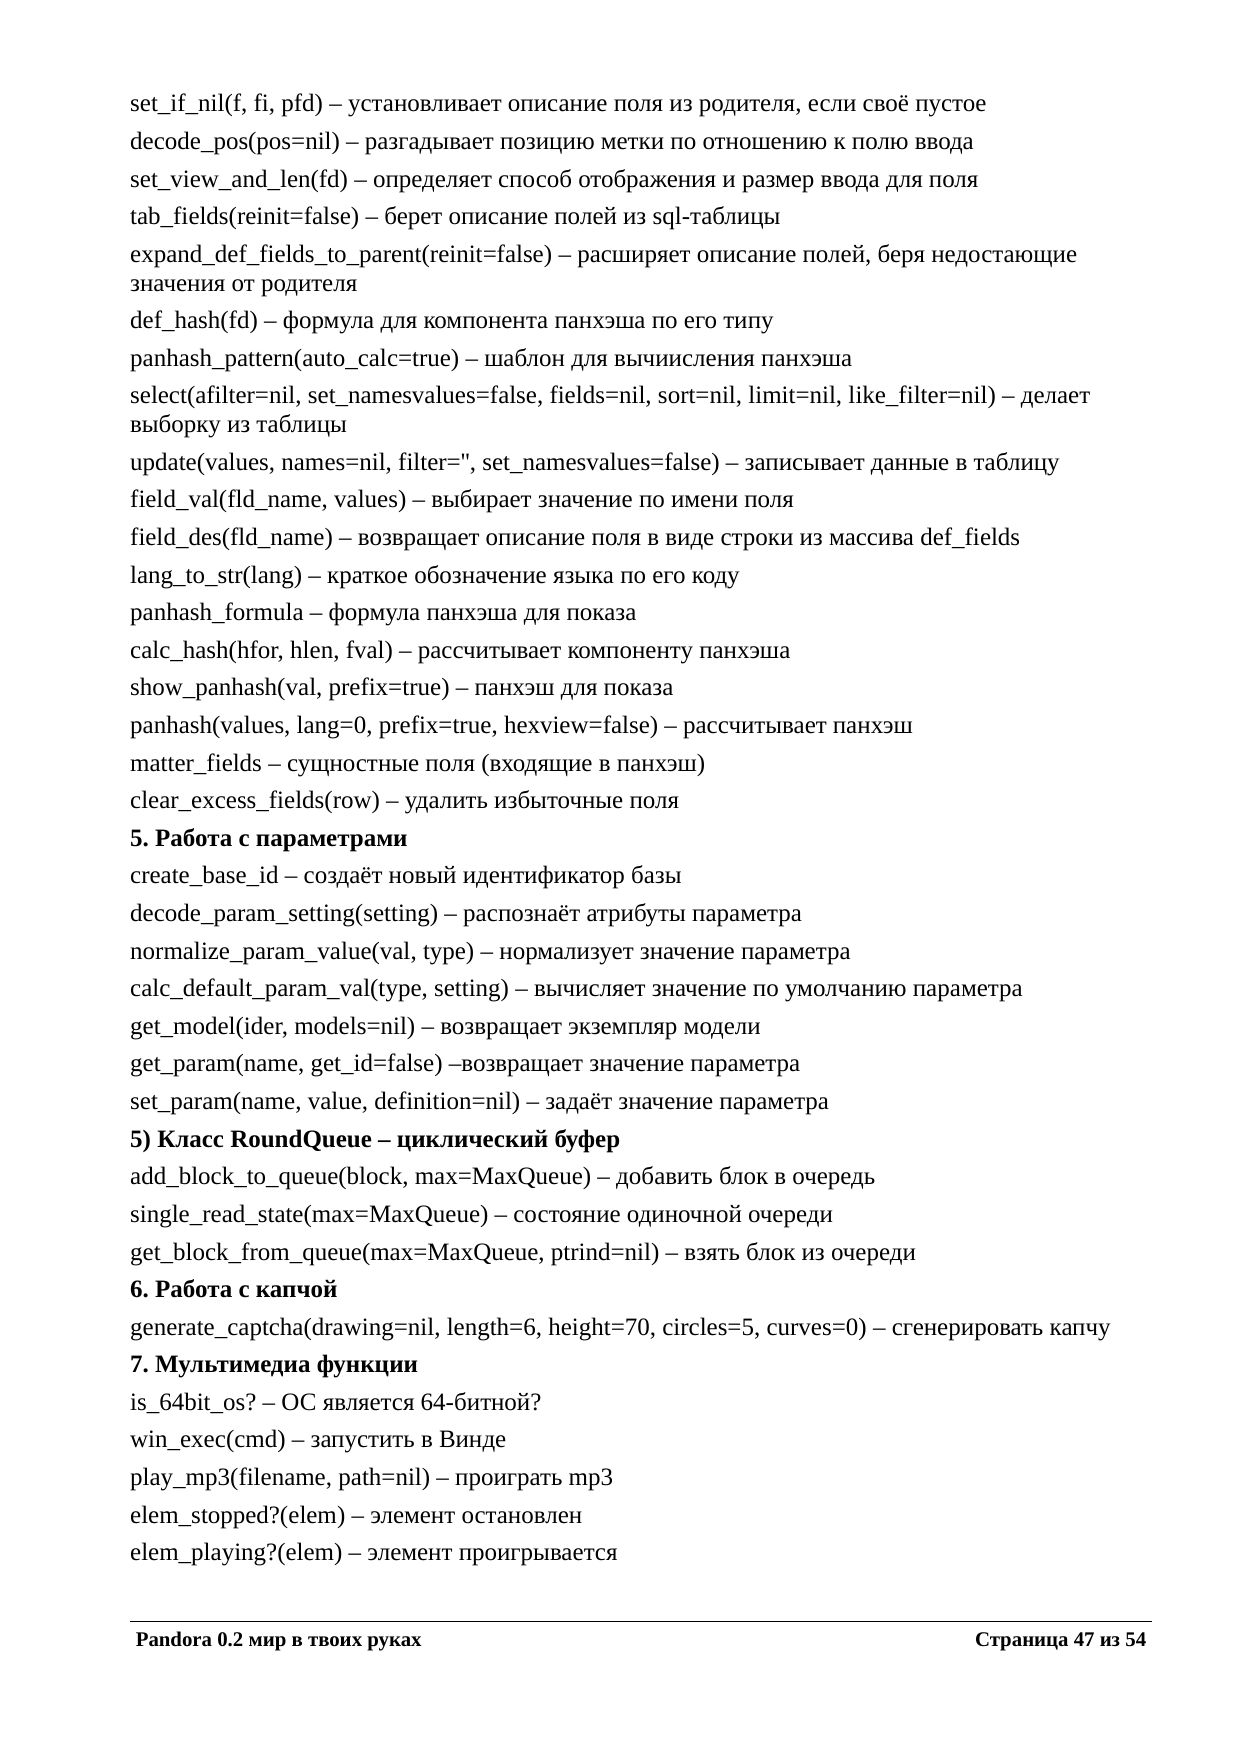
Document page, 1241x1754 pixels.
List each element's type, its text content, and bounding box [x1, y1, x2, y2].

text matter_fields – сущностные поля (входящие в панхэш) [130, 748, 1152, 776]
text 7. Мультимедиа функции [130, 1349, 1152, 1378]
text create_base_id – создаёт новый идентификатор базы [130, 861, 1152, 889]
text 6. Работа с капчой [130, 1274, 1152, 1303]
text field_des(fld_name) – возвращает описание поля в виде строки из массива def_fields [130, 522, 1152, 551]
text play_mp3(filename, path=nil) – проиграть mp3 [130, 1462, 1152, 1491]
text set_param(name, value, definition=nil) – задаёт значение параметра [130, 1086, 1152, 1115]
text get_model(ider, models=nil) – возвращает экземпляр модели [130, 1011, 1152, 1040]
text 5) Класс RoundQueue – циклический буфер [130, 1124, 1152, 1152]
text select(afilter=nil, set_namesvalues=false, fields=nil, sort=nil, limit=nil, like_filter=nil) – делает выборку из таблицы [130, 381, 1152, 438]
text elem_playing?(elem) – элемент проигрывается [130, 1537, 1152, 1566]
text get_block_from_queue(max=MaxQueue, ptrind=nil) – взять блок из очереди [130, 1237, 1152, 1265]
text add_block_to_queue(block, max=MaxQueue) – добавить блок в очередь [130, 1161, 1152, 1190]
text set_if_nil(f, fi, pfd) – установливает описание поля из родителя, если своё пустое [130, 88, 1152, 117]
text elem_stopped?(elem) – элемент остановлен [130, 1500, 1152, 1528]
text calc_default_param_val(type, setting) – вычисляет значение по умолчанию параметра [130, 973, 1152, 1002]
text def_hash(fd) – формула для компонента панхэша по его типу [130, 305, 1152, 334]
text is_64bit_os? – ОС является 64-битной? [130, 1387, 1152, 1416]
text expand_def_fields_to_parent(reinit=false) – расширяет описание полей, беря недостающие значения от родителя [130, 239, 1152, 296]
text single_read_state(max=MaxQueue) – состояние одиночной очереди [130, 1199, 1152, 1228]
text update(values, names=nil, filter='', set_namesvalues=false) – записывает данные в таблицу [130, 447, 1152, 476]
text clear_excess_fields(row) – удалить избыточные поля [130, 785, 1152, 814]
text decode_pos(pos=nil) – разгадывает позицию метки по отношению к полю ввода [130, 126, 1152, 155]
text tab_fields(reinit=false) – берет описание полей из sql-таблицы [130, 201, 1152, 230]
text 5. Работа с параметрами [130, 823, 1152, 852]
text set_view_and_len(fd) – определяет способ отображения и размер ввода для поля [130, 164, 1152, 192]
text generate_captcha(drawing=nil, length=6, height=70, circles=5, curves=0) – сгенерировать капчу [130, 1312, 1152, 1341]
text win_exec(cmd) – запустить в Винде [130, 1424, 1152, 1453]
text normalize_param_value(val, type) – нормализует значение параметра [130, 936, 1152, 964]
text field_val(fld_name, values) – выбирает значение по имени поля [130, 484, 1152, 513]
text panhash(values, lang=0, prefix=true, hexview=false) – рассчитывает панхэш [130, 710, 1152, 739]
text show_panhash(val, prefix=true) – панхэш для показа [130, 672, 1152, 701]
text panhash_formula – формула панхэша для показа [130, 597, 1152, 626]
text get_param(name, get_id=false) –возвращает значение параметра [130, 1048, 1152, 1077]
text calc_hash(hfor, hlen, fval) – рассчитывает компоненту панхэша [130, 635, 1152, 664]
text lang_to_str(lang) – краткое обозначение языка по его коду [130, 560, 1152, 588]
text panhash_pattern(auto_calc=true) – шаблон для вычиисления панхэша [130, 343, 1152, 372]
text decode_param_setting(setting) – распознаёт атрибуты параметра [130, 898, 1152, 927]
